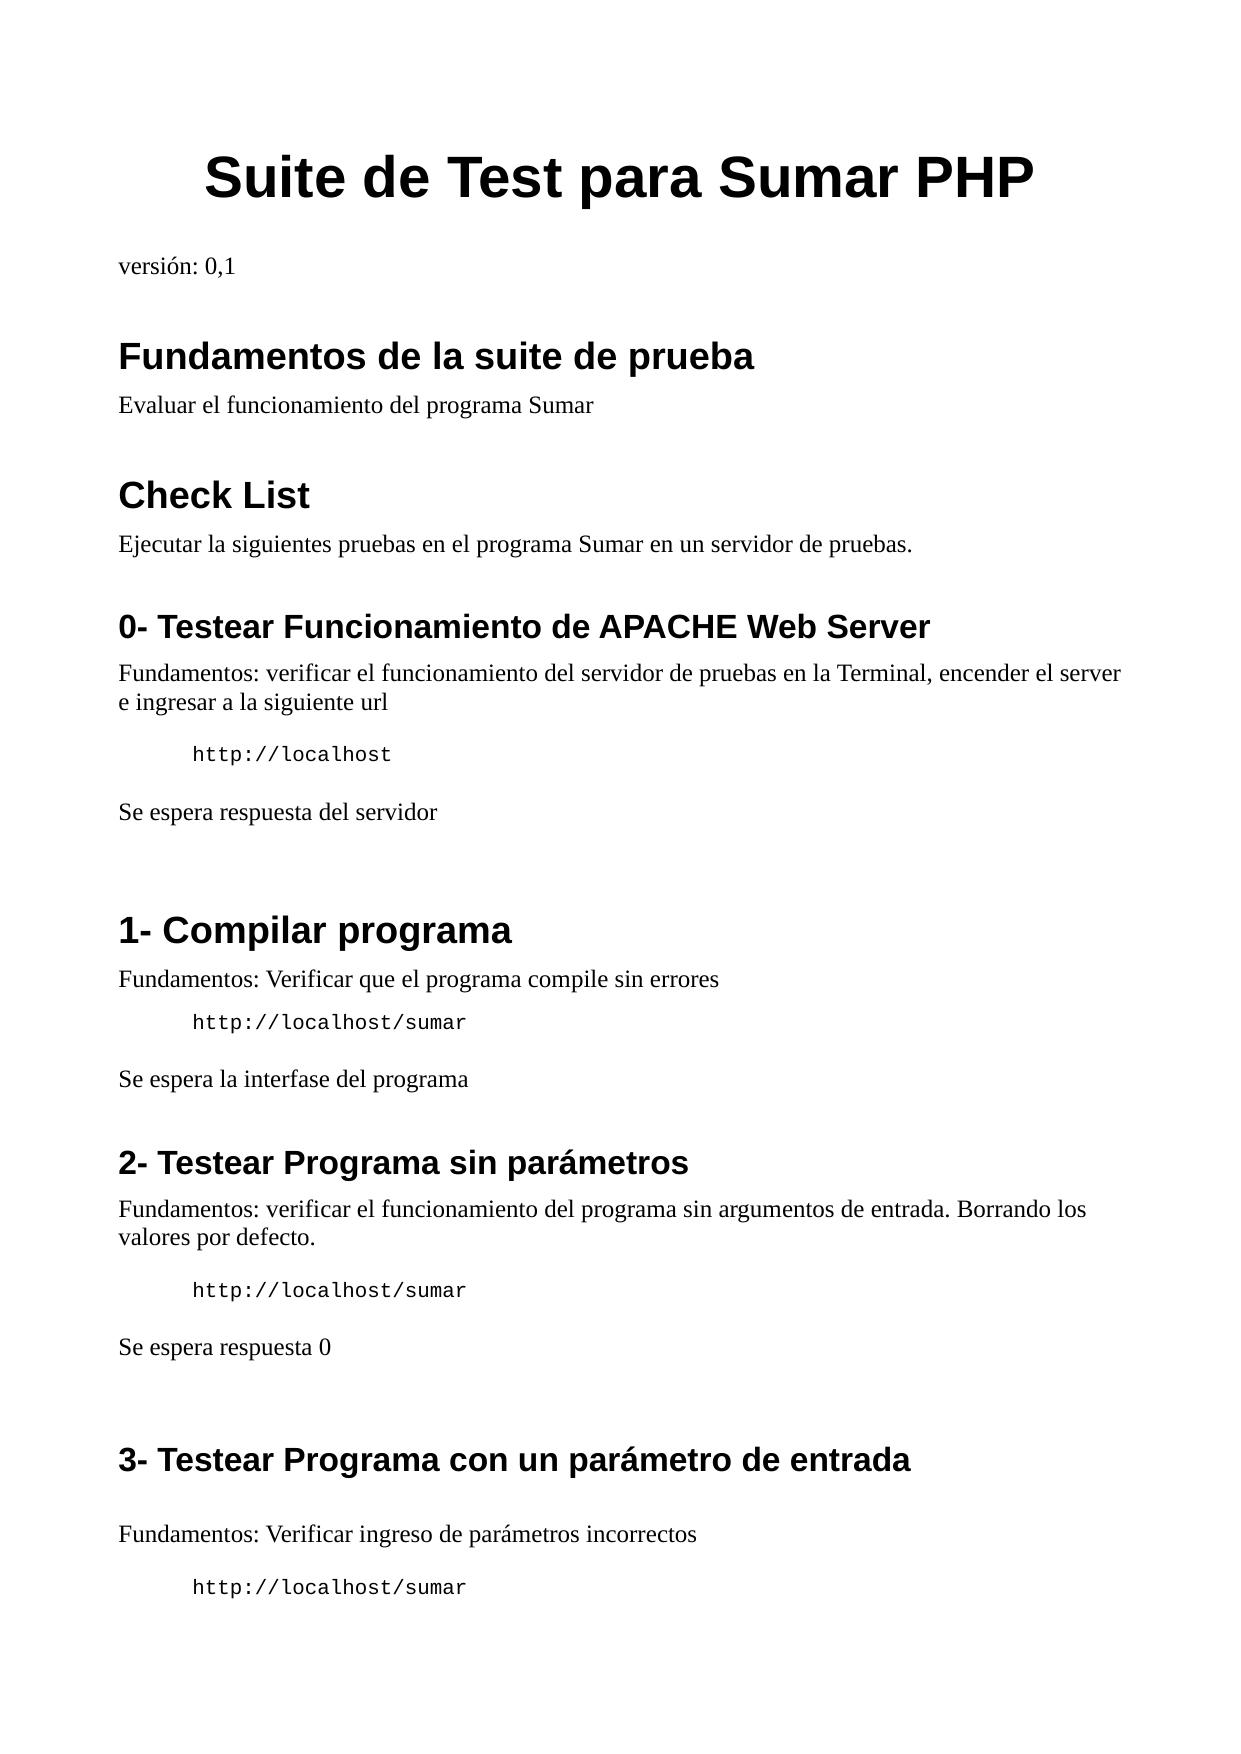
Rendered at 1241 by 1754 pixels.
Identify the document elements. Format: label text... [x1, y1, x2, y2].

text Fundamentos: Verificar ingreso de parámetros incorrectos [118, 1519, 1122, 1548]
text http://localhost/sumar [118, 1280, 1122, 1304]
text http://localhost [118, 744, 1122, 768]
subtitle 3- Testear Programa con un parámetro de entrada [118, 1439, 1122, 1478]
text Evaluar el funcionamiento del programa Sumar [118, 390, 1122, 419]
subtitle 0- Testear Funcionamiento de APACHE Web Server [118, 607, 1122, 646]
subtitle Fundamentos de la suite de prueba [118, 334, 1122, 378]
text http://localhost/sumar [118, 1012, 1122, 1036]
text Fundamentos: verificar el funcionamiento del programa sin argumentos de entrada. Borrando los valores por defecto. [118, 1194, 1122, 1251]
text Ejecutar la siguientes pruebas en el programa Sumar en un servidor de pruebas. [118, 529, 1122, 557]
subtitle Check List [118, 473, 1122, 516]
text versión: 0,1 [118, 251, 1122, 280]
text http://localhost/sumar [118, 1577, 1122, 1601]
subtitle 2- Testear Programa sin parámetros [118, 1143, 1122, 1181]
text Se espera respuesta del servidor [118, 797, 1122, 826]
title Suite de Test para Sumar PHP [118, 143, 1122, 210]
text Fundamentos: verificar el funcionamiento del servidor de pruebas en la Terminal, encender el server e ingresar a la siguiente url [118, 658, 1122, 716]
text Se espera respuesta 0 [118, 1332, 1122, 1361]
text Fundamentos: Verificar que el programa compile sin errores [118, 964, 1122, 993]
text Se espera la interfase del programa [118, 1064, 1122, 1093]
subtitle 1- Compilar programa [118, 908, 1122, 952]
